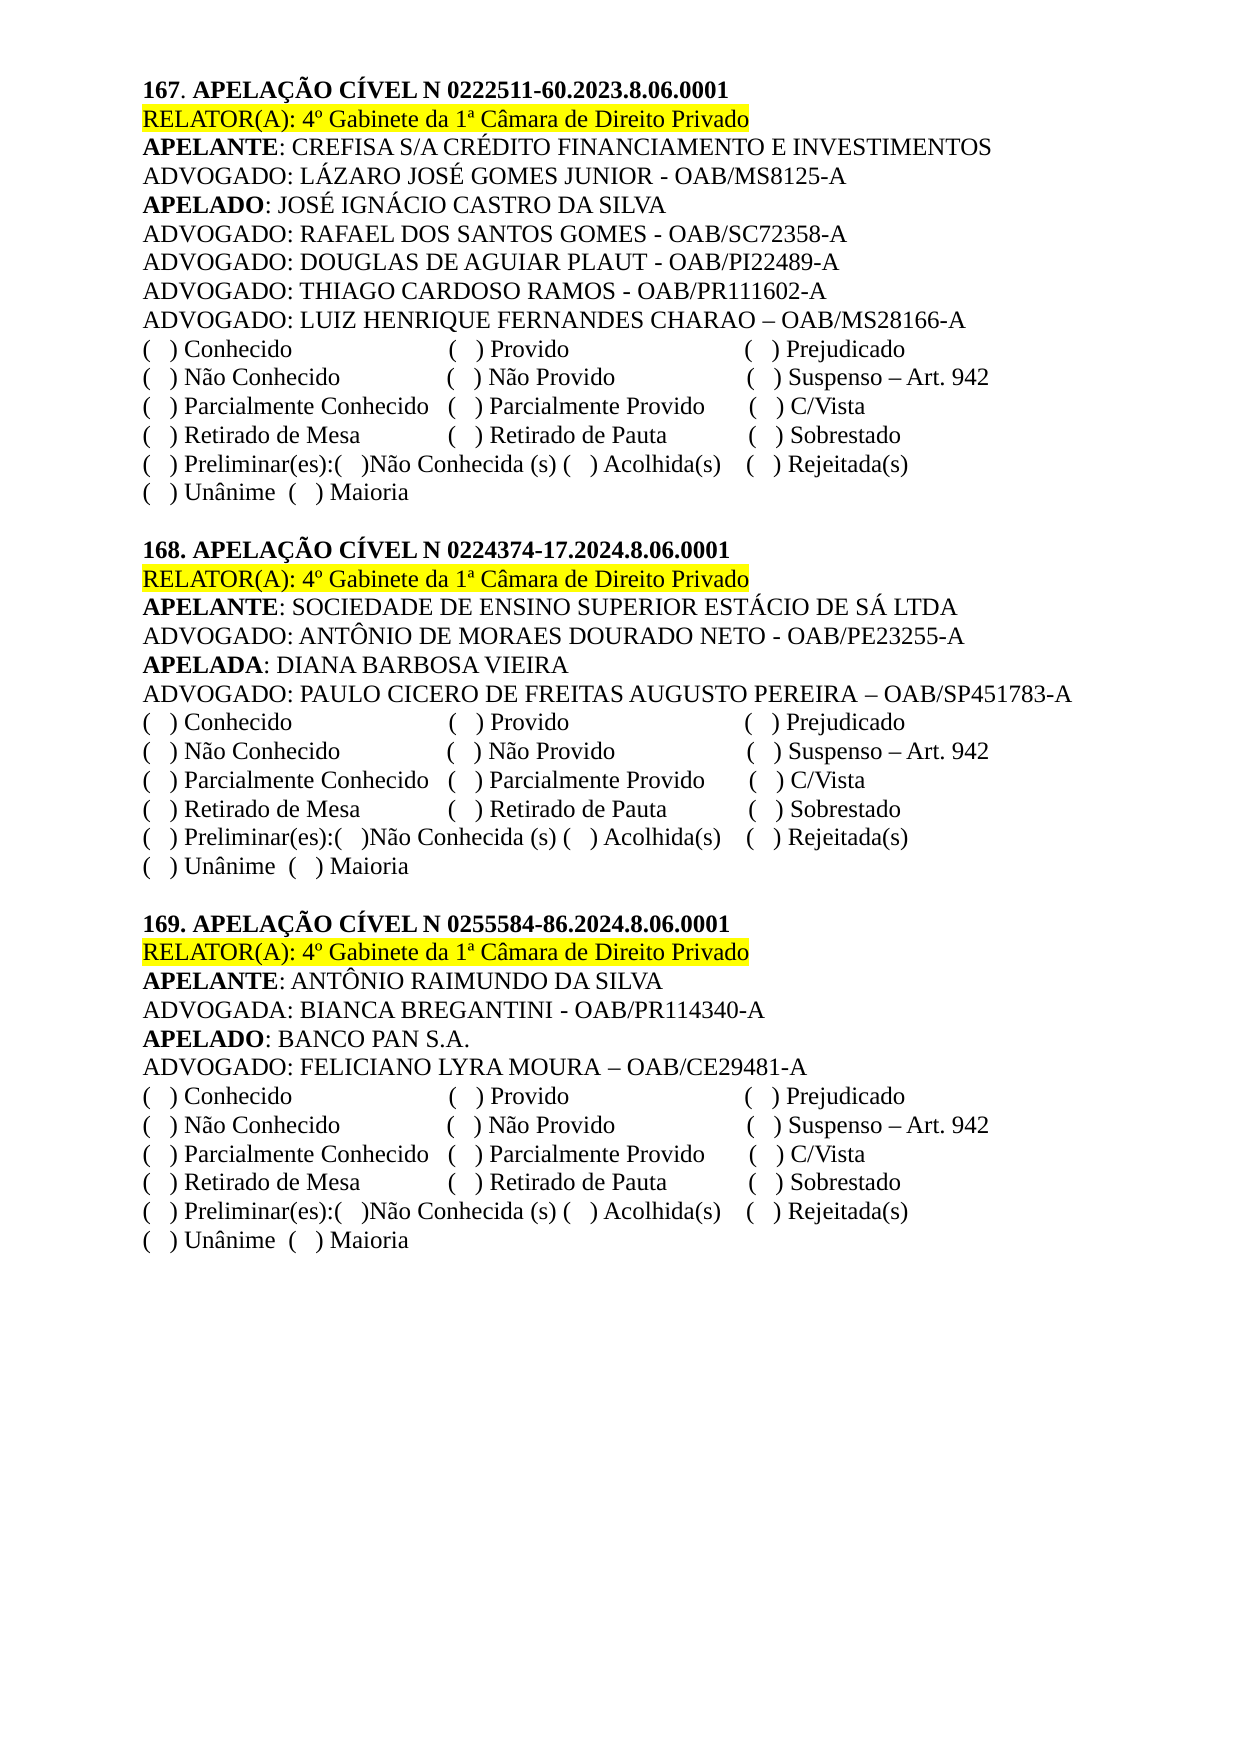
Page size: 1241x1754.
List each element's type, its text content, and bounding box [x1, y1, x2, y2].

text ( ) Retirado de Mesa ( ) Retirado de Pauta ( ) Sobrestado [142, 1167, 1158, 1196]
text ( ) Unânime ( ) Maioria 169. APELAÇÃO CÍVEL N 0255584-86.2024.8.06.0001 RELATOR(A): 4º Gabinete da 1ª Câmara de Direito Privado APELANTE: ANTÔNIO RAIMUNDO DA SILVA ADVOGADA: BIANCA BREGANTINI - OAB/PR114340-A APELADO: BANCO PAN S.A. ADVOGADO: FELICIANO LYRA MOURA – OAB/CE29481-A [142, 851, 1141, 1081]
text ( ) Conhecido ( ) Provido ( ) Prejudicado [142, 707, 1141, 736]
text ( ) Unânime ( ) Maioria 168. APELAÇÃO CÍVEL N 0224374-17.2024.8.06.0001 RELATOR(A): 4º Gabinete da 1ª Câmara de Direito Privado APELANTE: SOCIEDADE DE ENSINO SUPERIOR ESTÁCIO DE SÁ LTDA ADVOGADO: ANTÔNIO DE MORAES DOURADO NETO - OAB/PE23255-A APELADA: DIANA BARBOSA VIEIRA ADVOGADO: PAULO CICERO DE FREITAS AUGUSTO PEREIRA – OAB/SP451783-A [142, 477, 1141, 707]
text ( ) Preliminar(es):( )Não Conhecida (s) ( ) Acolhida(s) ( ) Rejeitada(s) [142, 449, 1158, 477]
text ( ) Não Conhecido ( ) Não Provido ( ) Suspenso – Art. 942 [142, 1110, 1158, 1139]
text ( ) Unânime ( ) Maioria [142, 1225, 1141, 1311]
text ( ) Retirado de Mesa ( ) Retirado de Pauta ( ) Sobrestado [142, 420, 1158, 449]
text ( ) Retirado de Mesa ( ) Retirado de Pauta ( ) Sobrestado [142, 794, 1158, 822]
text ( ) Não Conhecido ( ) Não Provido ( ) Suspenso – Art. 942 [142, 736, 1158, 765]
text ( ) Parcialmente Conhecido ( ) Parcialmente Provido ( ) C/Vista [142, 1139, 1158, 1167]
text ( ) Preliminar(es):( )Não Conhecida (s) ( ) Acolhida(s) ( ) Rejeitada(s) [142, 822, 1158, 851]
text ( ) Preliminar(es):( )Não Conhecida (s) ( ) Acolhida(s) ( ) Rejeitada(s) [142, 1196, 1158, 1225]
text ( ) Não Conhecido ( ) Não Provido ( ) Suspenso – Art. 942 [142, 362, 1158, 391]
text ( ) Conhecido ( ) Provido ( ) Prejudicado [142, 1081, 1141, 1110]
text ( ) Parcialmente Conhecido ( ) Parcialmente Provido ( ) C/Vista [142, 765, 1158, 794]
text ( ) Parcialmente Conhecido ( ) Parcialmente Provido ( ) C/Vista [142, 391, 1158, 420]
text 167. APELAÇÃO CÍVEL N 0222511-60.2023.8.06.0001 RELATOR(A): 4º Gabinete da 1ª Câmara de Direito Privado APELANTE: CREFISA S/A CRÉDITO FINANCIAMENTO E INVESTIMENTOS ADVOGADO: LÁZARO JOSÉ GOMES JUNIOR - OAB/MS8125-A APELADO: JOSÉ IGNÁCIO CASTRO DA SILVA ADVOGADO: RAFAEL DOS SANTOS GOMES - OAB/SC72358-A ADVOGADO: DOUGLAS DE AGUIAR PLAUT - OAB/PI22489-A ADVOGADO: THIAGO CARDOSO RAMOS - OAB/PR111602-A ADVOGADO: LUIZ HENRIQUE FERNANDES CHARAO – OAB/MS28166-A [142, 75, 1141, 334]
text ( ) Conhecido ( ) Provido ( ) Prejudicado [142, 334, 1141, 362]
